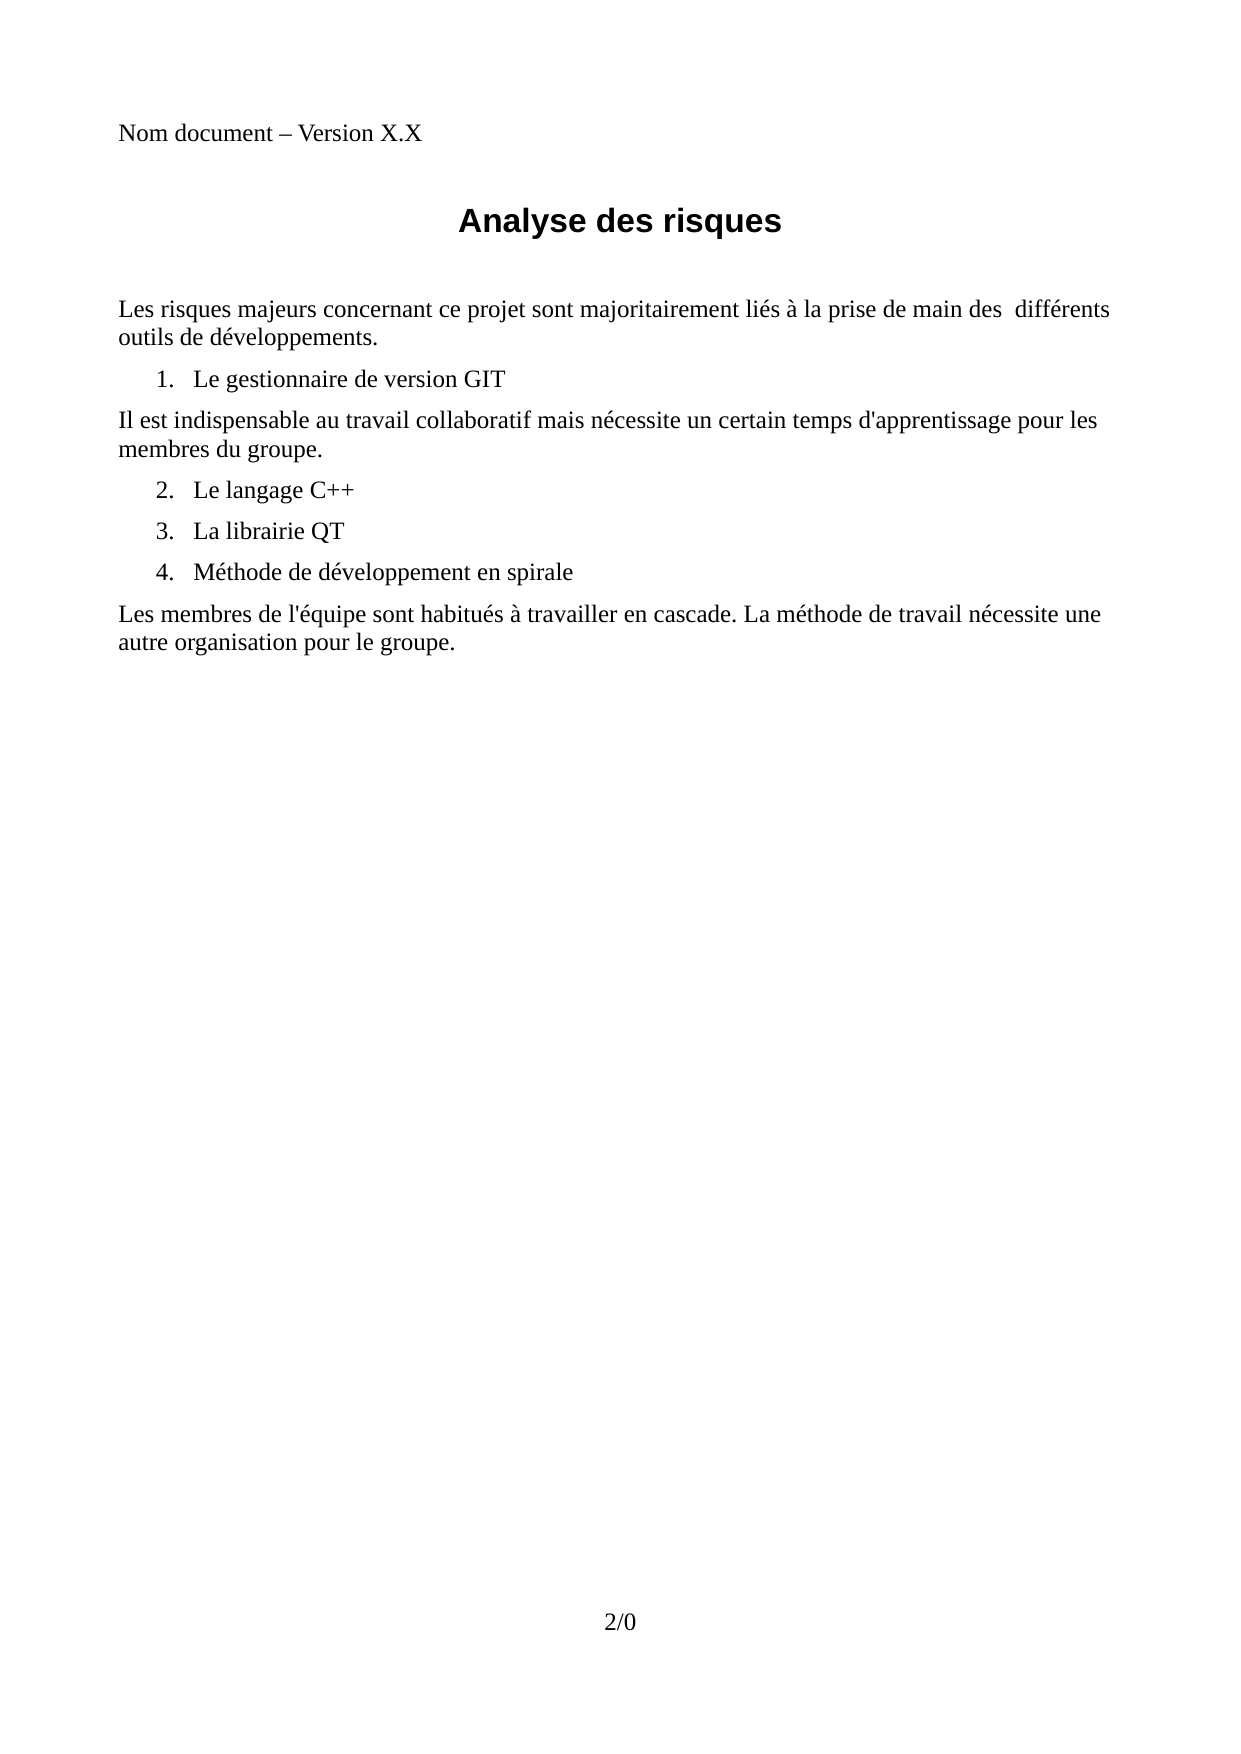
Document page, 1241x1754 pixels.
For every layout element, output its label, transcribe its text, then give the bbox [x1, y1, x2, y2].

list La librairie QT [156, 516, 1122, 545]
list Méthode de développement en spirale [156, 557, 1122, 586]
list Le langage C++ [156, 475, 1122, 504]
text Les membres de l'équipe sont habitués à travailler en cascade. La méthode de travail nécessite une autre organisation pour le groupe. [118, 599, 1122, 656]
text Il est indispensable au travail collaboratif mais nécessite un certain temps d'apprentissage pour les membres du groupe. [118, 405, 1122, 462]
subtitle Analyse des risques [118, 201, 1122, 240]
text Les risques majeurs concernant ce projet sont majoritairement liés à la prise de main des différents outils de développements. [118, 294, 1122, 351]
list Le gestionnaire de version GIT [156, 364, 1122, 392]
